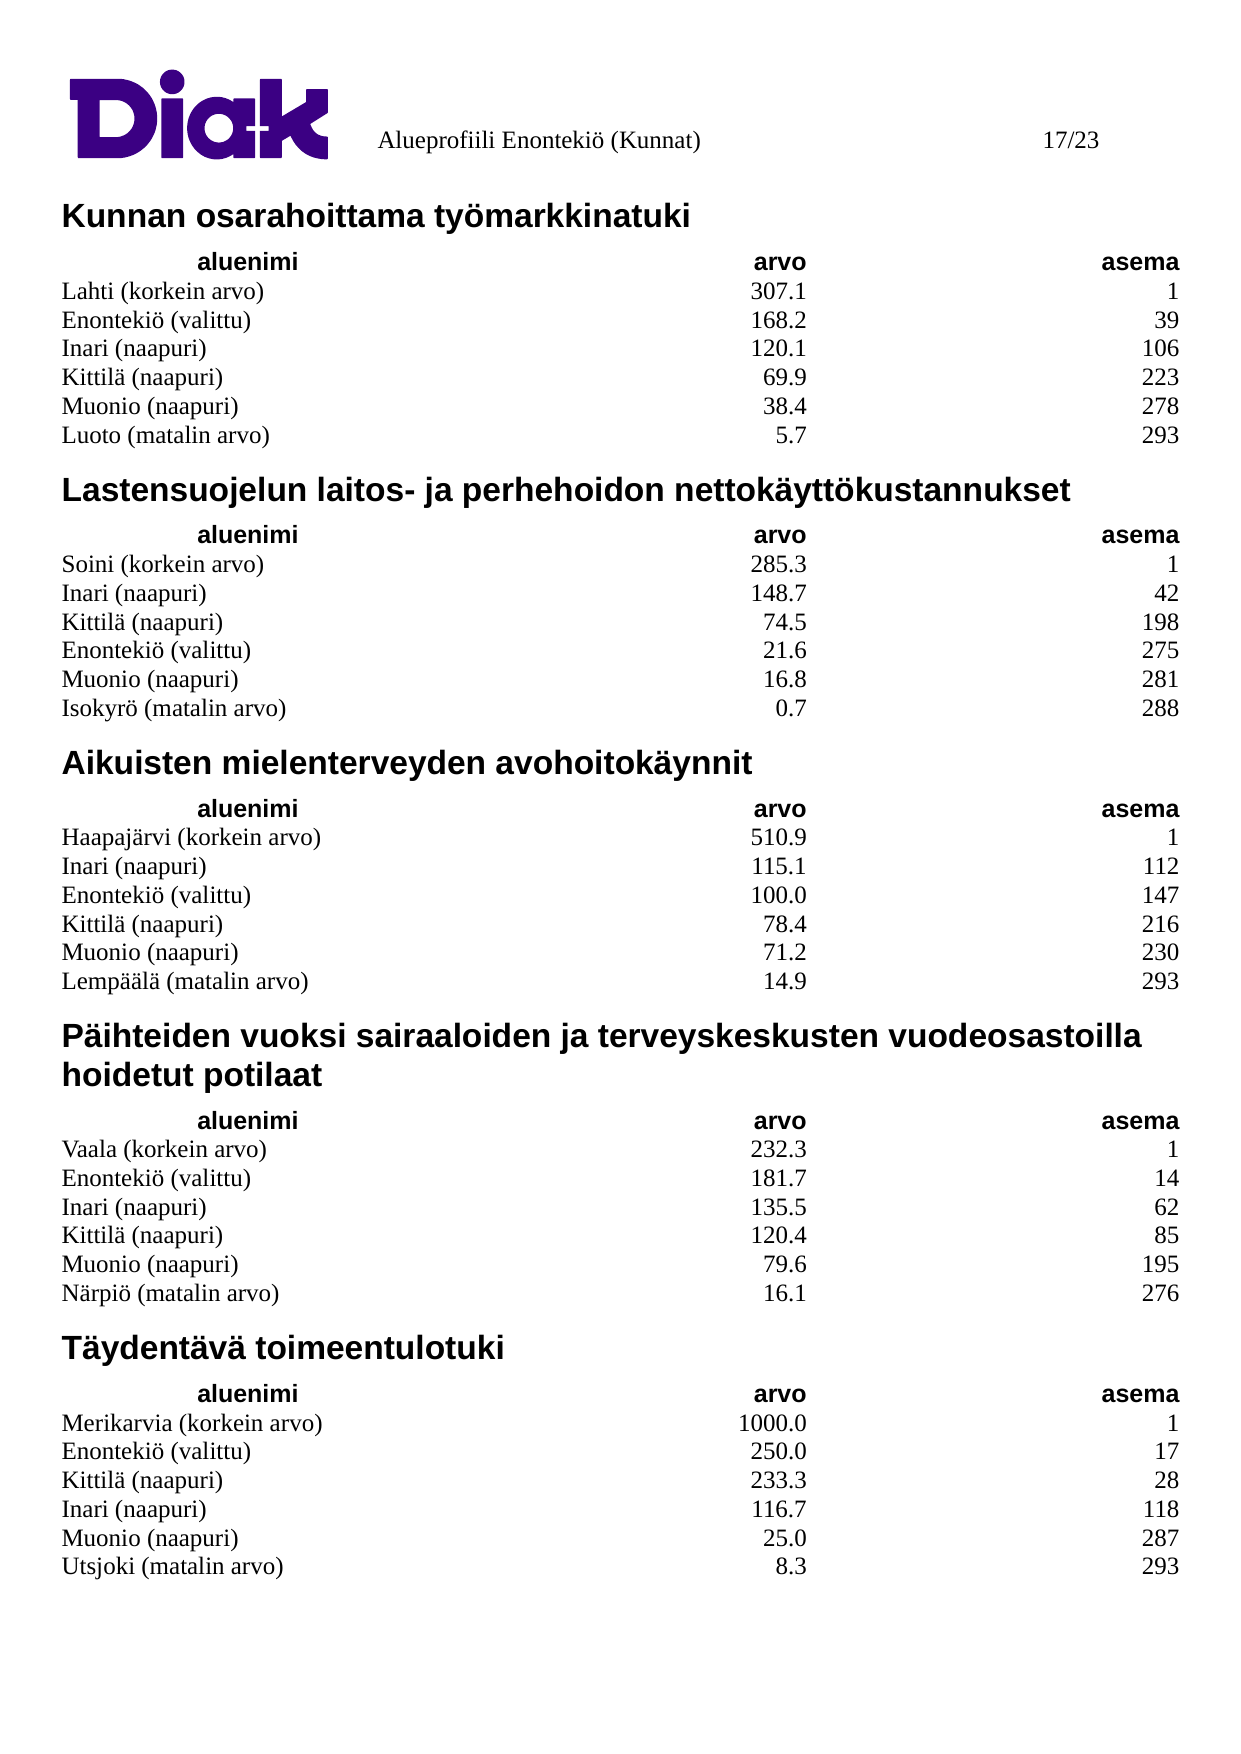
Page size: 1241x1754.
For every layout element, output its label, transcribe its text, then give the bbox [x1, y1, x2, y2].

table_cell 74.5 [434, 607, 806, 636]
table_header arvo [434, 521, 806, 549]
table_cell 288 [806, 693, 1179, 722]
table_cell 276 [806, 1278, 1179, 1307]
subtitle Kunnan osarahoittama työmarkkinatuki [61, 196, 1179, 235]
table_cell Enontekiö (valittu) [61, 1436, 434, 1465]
table_cell 42 [806, 578, 1179, 607]
table_header asema [806, 247, 1179, 276]
table_cell 1 [806, 276, 1179, 305]
table_cell 115.1 [434, 851, 806, 880]
table_cell 233.3 [434, 1465, 806, 1494]
table_cell 79.6 [434, 1249, 806, 1278]
table_header arvo [434, 794, 806, 822]
table_cell 168.2 [434, 305, 806, 333]
table_cell Muonio (naapuri) [61, 1249, 434, 1278]
table_cell 16.1 [434, 1278, 806, 1307]
table_cell 1 [806, 1408, 1179, 1436]
table_cell 275 [806, 636, 1179, 664]
table_cell 307.1 [434, 276, 806, 305]
table_cell Haapajärvi (korkein arvo) [61, 823, 434, 851]
table_cell Enontekiö (valittu) [61, 636, 434, 664]
table_cell Muonio (naapuri) [61, 1523, 434, 1551]
table_cell 293 [806, 1551, 1179, 1580]
table_cell Luoto (matalin arvo) [61, 420, 434, 448]
table_header aluenimi [61, 1379, 434, 1408]
table_cell Kittilä (naapuri) [61, 362, 434, 391]
table_header aluenimi [61, 1106, 434, 1134]
table_header asema [806, 794, 1179, 822]
table_cell 38.4 [434, 391, 806, 420]
table_cell Muonio (naapuri) [61, 391, 434, 420]
table_cell 230 [806, 938, 1179, 966]
table_cell Merikarvia (korkein arvo) [61, 1408, 434, 1436]
table_cell 232.3 [434, 1134, 806, 1163]
table_cell 112 [806, 851, 1179, 880]
table_cell Inari (naapuri) [61, 334, 434, 362]
table_cell 62 [806, 1192, 1179, 1221]
table_cell 16.8 [434, 664, 806, 693]
table_cell 510.9 [434, 823, 806, 851]
table_cell 1 [806, 1134, 1179, 1163]
table_cell 71.2 [434, 938, 806, 966]
table_cell Kittilä (naapuri) [61, 909, 434, 937]
table_cell Enontekiö (valittu) [61, 1163, 434, 1192]
table_cell 25.0 [434, 1523, 806, 1551]
table_cell 85 [806, 1221, 1179, 1249]
table_cell 287 [806, 1523, 1179, 1551]
table_header arvo [434, 247, 806, 276]
table_cell 14.9 [434, 966, 806, 995]
table_cell 106 [806, 334, 1179, 362]
table_cell 148.7 [434, 578, 806, 607]
table_cell 21.6 [434, 636, 806, 664]
table_cell Lempäälä (matalin arvo) [61, 966, 434, 995]
table_cell 147 [806, 880, 1179, 909]
table_cell Inari (naapuri) [61, 578, 434, 607]
subtitle Täydentävä toimeentulotuki [61, 1328, 1179, 1366]
table_header aluenimi [61, 794, 434, 822]
table_cell Inari (naapuri) [61, 851, 434, 880]
table_cell Enontekiö (valittu) [61, 305, 434, 333]
table_cell Vaala (korkein arvo) [61, 1134, 434, 1163]
subtitle Päihteiden vuoksi sairaaloiden ja terveyskeskusten vuodeosastoilla hoidetut potilaat [61, 1016, 1179, 1093]
table_header aluenimi [61, 247, 434, 276]
table_cell Lahti (korkein arvo) [61, 276, 434, 305]
table_cell Soini (korkein arvo) [61, 549, 434, 578]
table_cell 1 [806, 823, 1179, 851]
table_cell 118 [806, 1494, 1179, 1523]
table_cell 8.3 [434, 1551, 806, 1580]
table_cell 116.7 [434, 1494, 806, 1523]
table_cell Muonio (naapuri) [61, 664, 434, 693]
table_header asema [806, 1106, 1179, 1134]
table_cell 69.9 [434, 362, 806, 391]
table_cell 293 [806, 420, 1179, 448]
table_cell 216 [806, 909, 1179, 937]
table_cell Muonio (naapuri) [61, 938, 434, 966]
table_cell 293 [806, 966, 1179, 995]
table_cell 17 [806, 1436, 1179, 1465]
table_header arvo [434, 1379, 806, 1408]
table_cell 195 [806, 1249, 1179, 1278]
table_cell 1 [806, 549, 1179, 578]
table_cell 100.0 [434, 880, 806, 909]
table_header asema [806, 521, 1179, 549]
table_cell Inari (naapuri) [61, 1192, 434, 1221]
table_cell 278 [806, 391, 1179, 420]
table_header aluenimi [61, 521, 434, 549]
table_cell 250.0 [434, 1436, 806, 1465]
table_cell 0.7 [434, 693, 806, 722]
table_cell 285.3 [434, 549, 806, 578]
subtitle Aikuisten mielenterveyden avohoitokäynnit [61, 743, 1179, 781]
table_cell 120.1 [434, 334, 806, 362]
table_header asema [806, 1379, 1179, 1408]
table_cell 14 [806, 1163, 1179, 1192]
table_cell 223 [806, 362, 1179, 391]
table_cell Inari (naapuri) [61, 1494, 434, 1523]
table_cell Enontekiö (valittu) [61, 880, 434, 909]
table_cell 28 [806, 1465, 1179, 1494]
table_cell Kittilä (naapuri) [61, 607, 434, 636]
table_cell 281 [806, 664, 1179, 693]
table_cell 78.4 [434, 909, 806, 937]
table_cell 1000.0 [434, 1408, 806, 1436]
subtitle Lastensuojelun laitos- ja perhehoidon nettokäyttökustannukset [61, 469, 1179, 508]
table_cell Kittilä (naapuri) [61, 1221, 434, 1249]
table_cell 198 [806, 607, 1179, 636]
table_cell 39 [806, 305, 1179, 333]
table_cell Isokyrö (matalin arvo) [61, 693, 434, 722]
table_cell Närpiö (matalin arvo) [61, 1278, 434, 1307]
table_header arvo [434, 1106, 806, 1134]
table_cell 5.7 [434, 420, 806, 448]
table_cell 120.4 [434, 1221, 806, 1249]
table_cell 181.7 [434, 1163, 806, 1192]
table_cell 135.5 [434, 1192, 806, 1221]
table_cell Kittilä (naapuri) [61, 1465, 434, 1494]
table_cell Utsjoki (matalin arvo) [61, 1551, 434, 1580]
